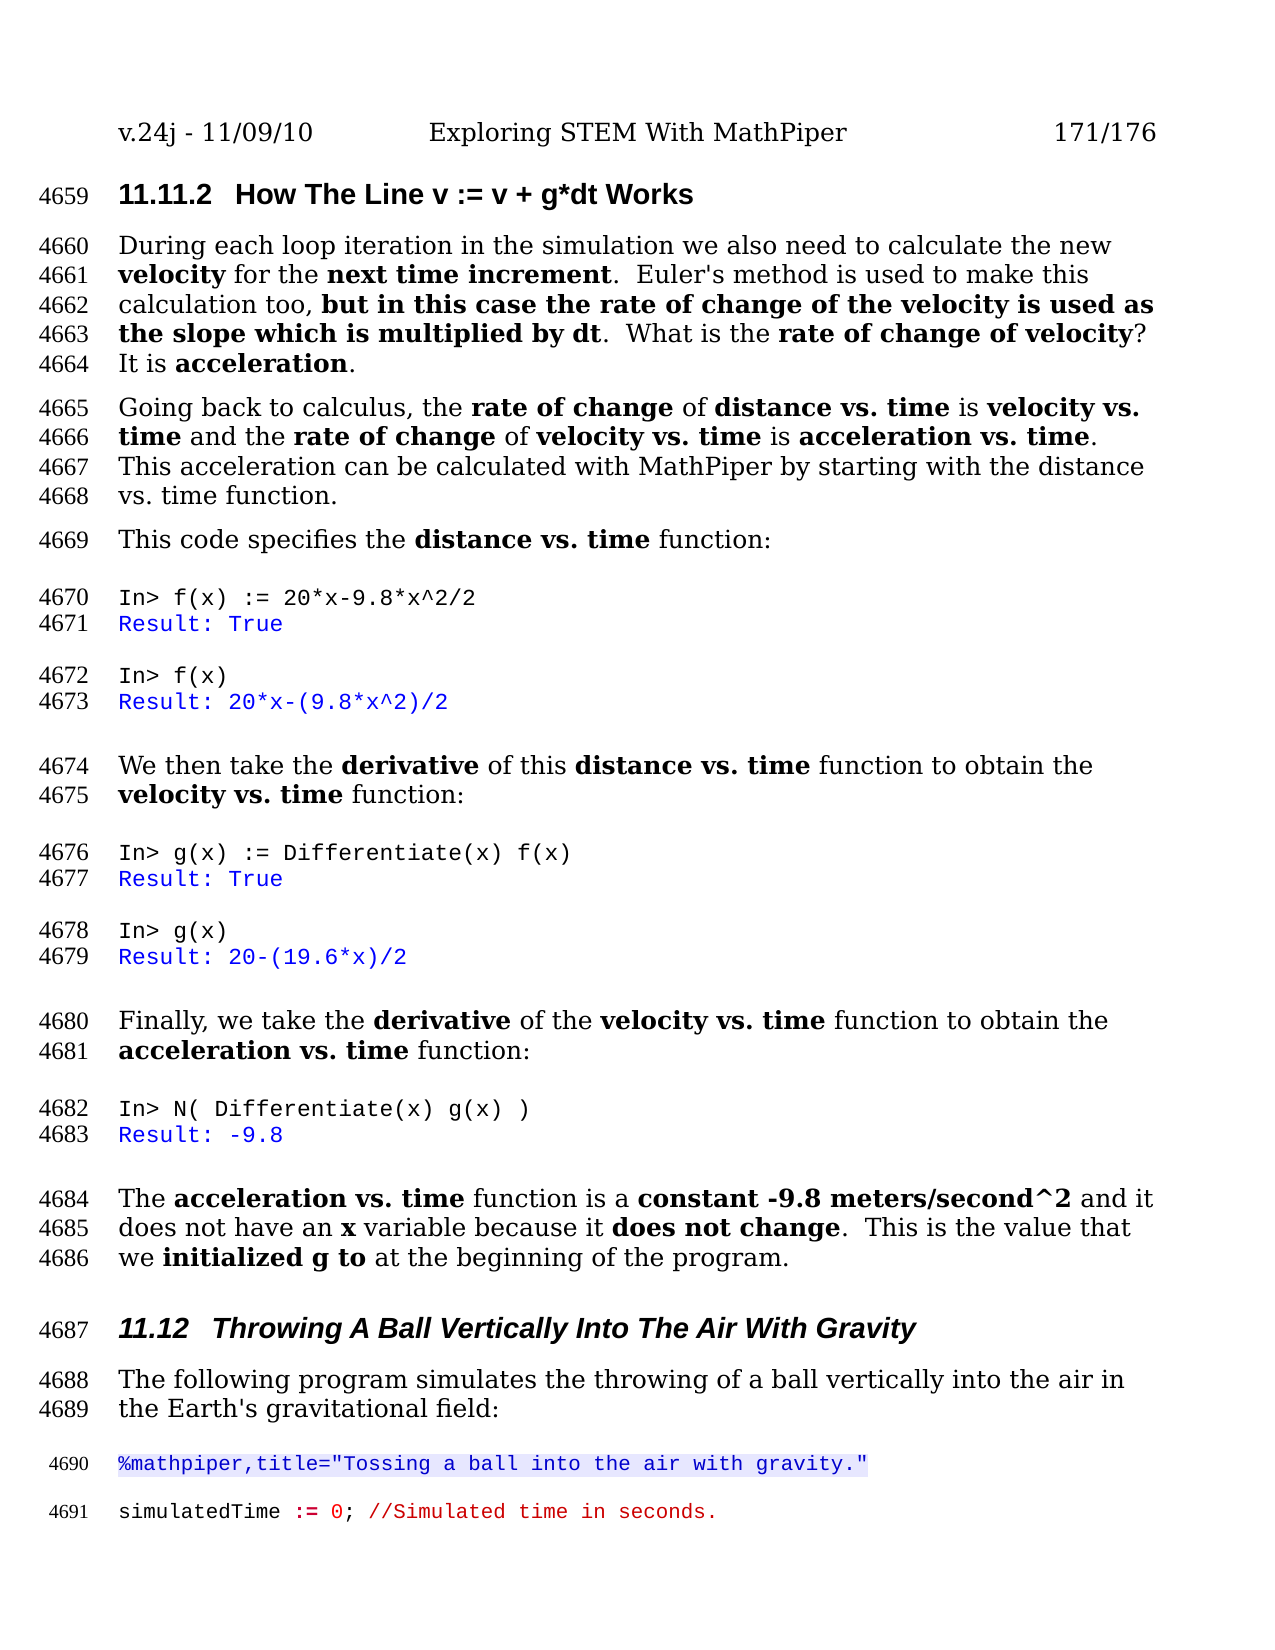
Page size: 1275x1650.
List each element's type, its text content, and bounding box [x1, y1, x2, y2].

text Result: True [118, 868, 1157, 893]
text Result: 20-(19.6*x)/2 [118, 945, 1157, 971]
text Result: 20*x-(9.8*x^2)/2 [118, 690, 1157, 716]
text In> g(x) := Differentiate(x) f(x) [118, 842, 1157, 868]
text The acceleration vs. time function is a constant -9.8 meters/second^2 and it does not have an x variable because it does not change. This is the value that we initialized g to at the beginning of the program. [118, 1184, 1157, 1272]
text In> f(x) [118, 664, 1157, 690]
subtitle Throwing A Ball Vertically Into The Air With Gravity [118, 1311, 1157, 1344]
subtitle How The Line v := v + g*dt Works [118, 177, 1157, 210]
text We then take the derivative of this distance vs. time function to obtain the velocity vs. time function: [118, 751, 1157, 810]
text This code specifies the distance vs. time function: [118, 525, 1157, 554]
text Going back to calculus, the rate of change of distance vs. time is velocity vs. time and the rate of change of velocity vs. time is acceleration vs. time. This acceleration can be calculated with MathPiper by starting with the distance vs. time function. [118, 393, 1157, 510]
text Finally, we take the derivative of the velocity vs. time function to obtain the acceleration vs. time function: [118, 1006, 1157, 1065]
text In> N( Differentiate(x) g(x) ) [118, 1097, 1157, 1123]
text In> g(x) [118, 919, 1157, 945]
text simulatedTime := 0; //Simulated time in seconds. [118, 1501, 1157, 1524]
text %mathpiper,title="Tossing a ball into the air with gravity." [118, 1453, 1157, 1477]
text During each loop iteration in the simulation we also need to calculate the new velocity for the next time increment. Euler's method is used to make this calculation too, but in this case the rate of change of the velocity is used as the slope which is multiplied by dt. What is the rate of change of velocity? It is acceleration. [118, 231, 1157, 378]
text The following program simulates the throwing of a ball vertically into the air in the Earth's gravitational field: [118, 1365, 1157, 1424]
text Result: True [118, 612, 1157, 638]
text In> f(x) := 20*x-9.8*x^2/2 [118, 586, 1157, 612]
text Result: -9.8 [118, 1123, 1157, 1149]
